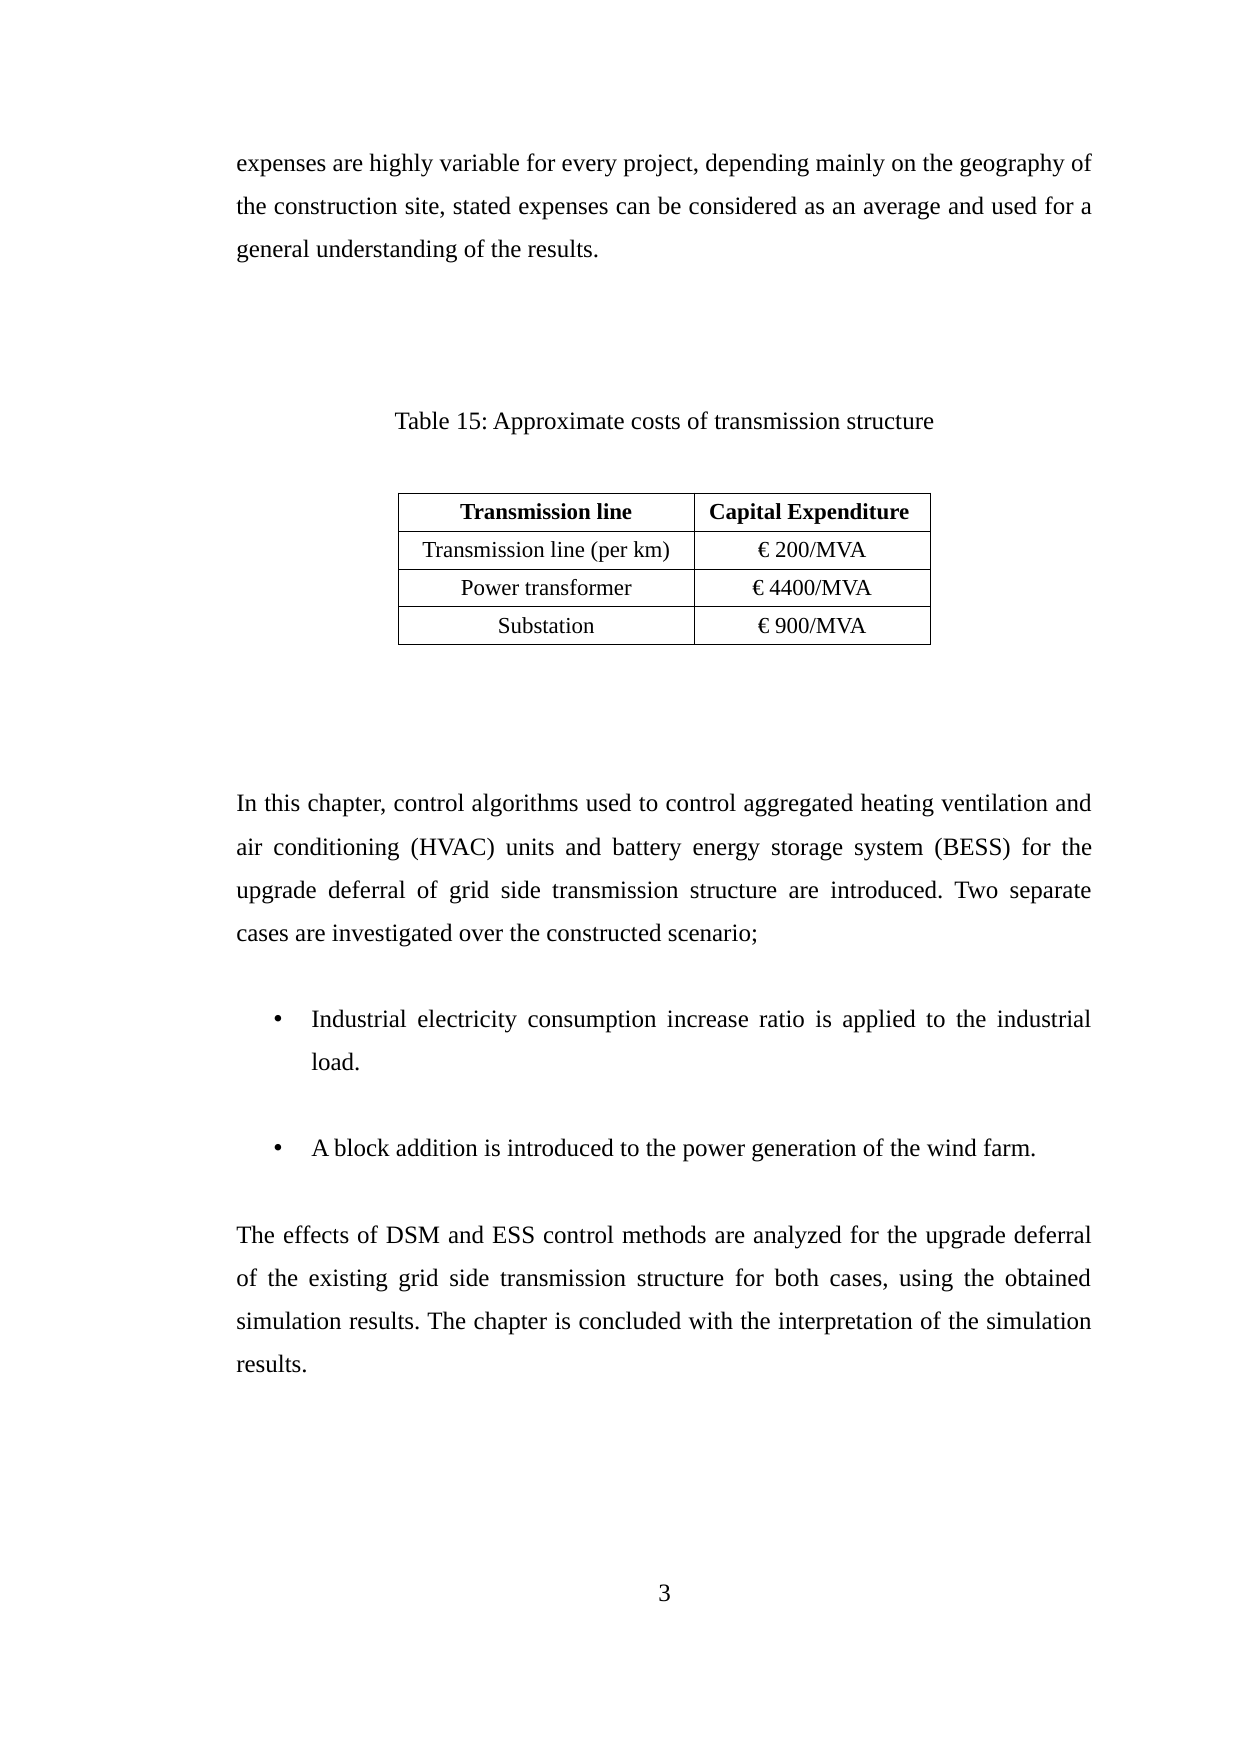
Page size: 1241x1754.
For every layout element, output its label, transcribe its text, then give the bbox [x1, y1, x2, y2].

text The effects of DSM and ESS control methods are analyzed for the upgrade deferral of the existing grid side transmission structure for both cases, using the obtained simulation results. The chapter is concluded with the interpretation of the simulation results. [236, 1220, 1093, 1378]
list Industrial electricity consumption increase ratio is applied to the industrial load. [273, 1004, 1093, 1076]
table_header Transmission line [399, 494, 694, 531]
list A block addition is introduced to the power generation of the wind farm. [273, 1133, 1093, 1162]
table_header Capital Expenditure [695, 494, 930, 531]
table_cell Power transformer [399, 570, 694, 606]
table_cell € 200/MVA [695, 532, 930, 568]
text Table 15: Approximate costs of transmission structure [236, 406, 1093, 435]
text expenses are highly variable for every project, depending mainly on the geography of the construction site, stated expenses can be considered as an average and used for a general understanding of the results. [236, 148, 1093, 263]
table_cell € 900/MVA [695, 607, 930, 644]
table_cell € 4400/MVA [695, 570, 930, 606]
text In this chapter, control algorithms used to control aggregated heating ventilation and air conditioning (HVAC) units and battery energy storage system (BESS) for the upgrade deferral of grid side transmission structure are introduced. Two separate cases are investigated over the constructed scenario; [236, 788, 1093, 947]
table_cell Substation [399, 607, 694, 644]
table_cell Transmission line (per km) [399, 532, 694, 568]
